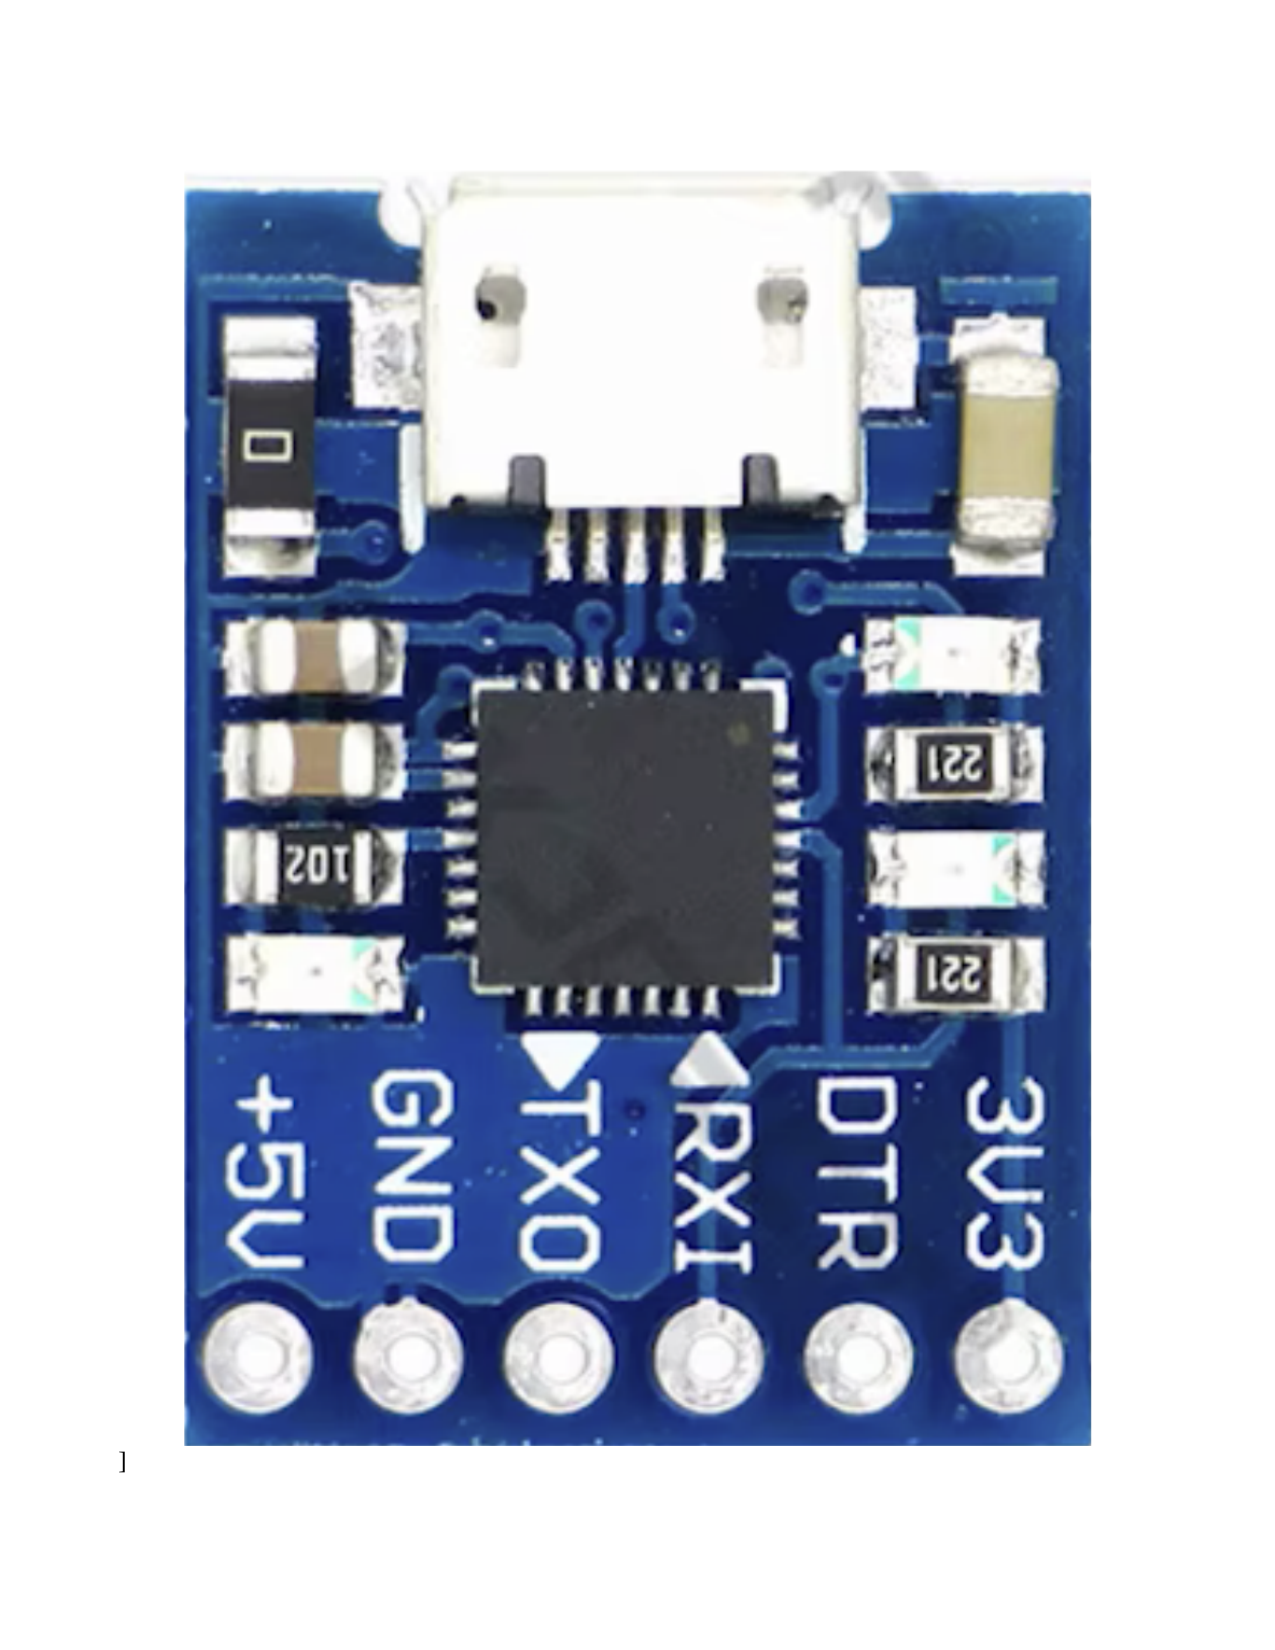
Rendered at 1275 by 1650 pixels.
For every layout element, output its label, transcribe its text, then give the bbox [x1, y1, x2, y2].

picture [185, 172, 1091, 1445]
text ] [118, 147, 1157, 1474]
